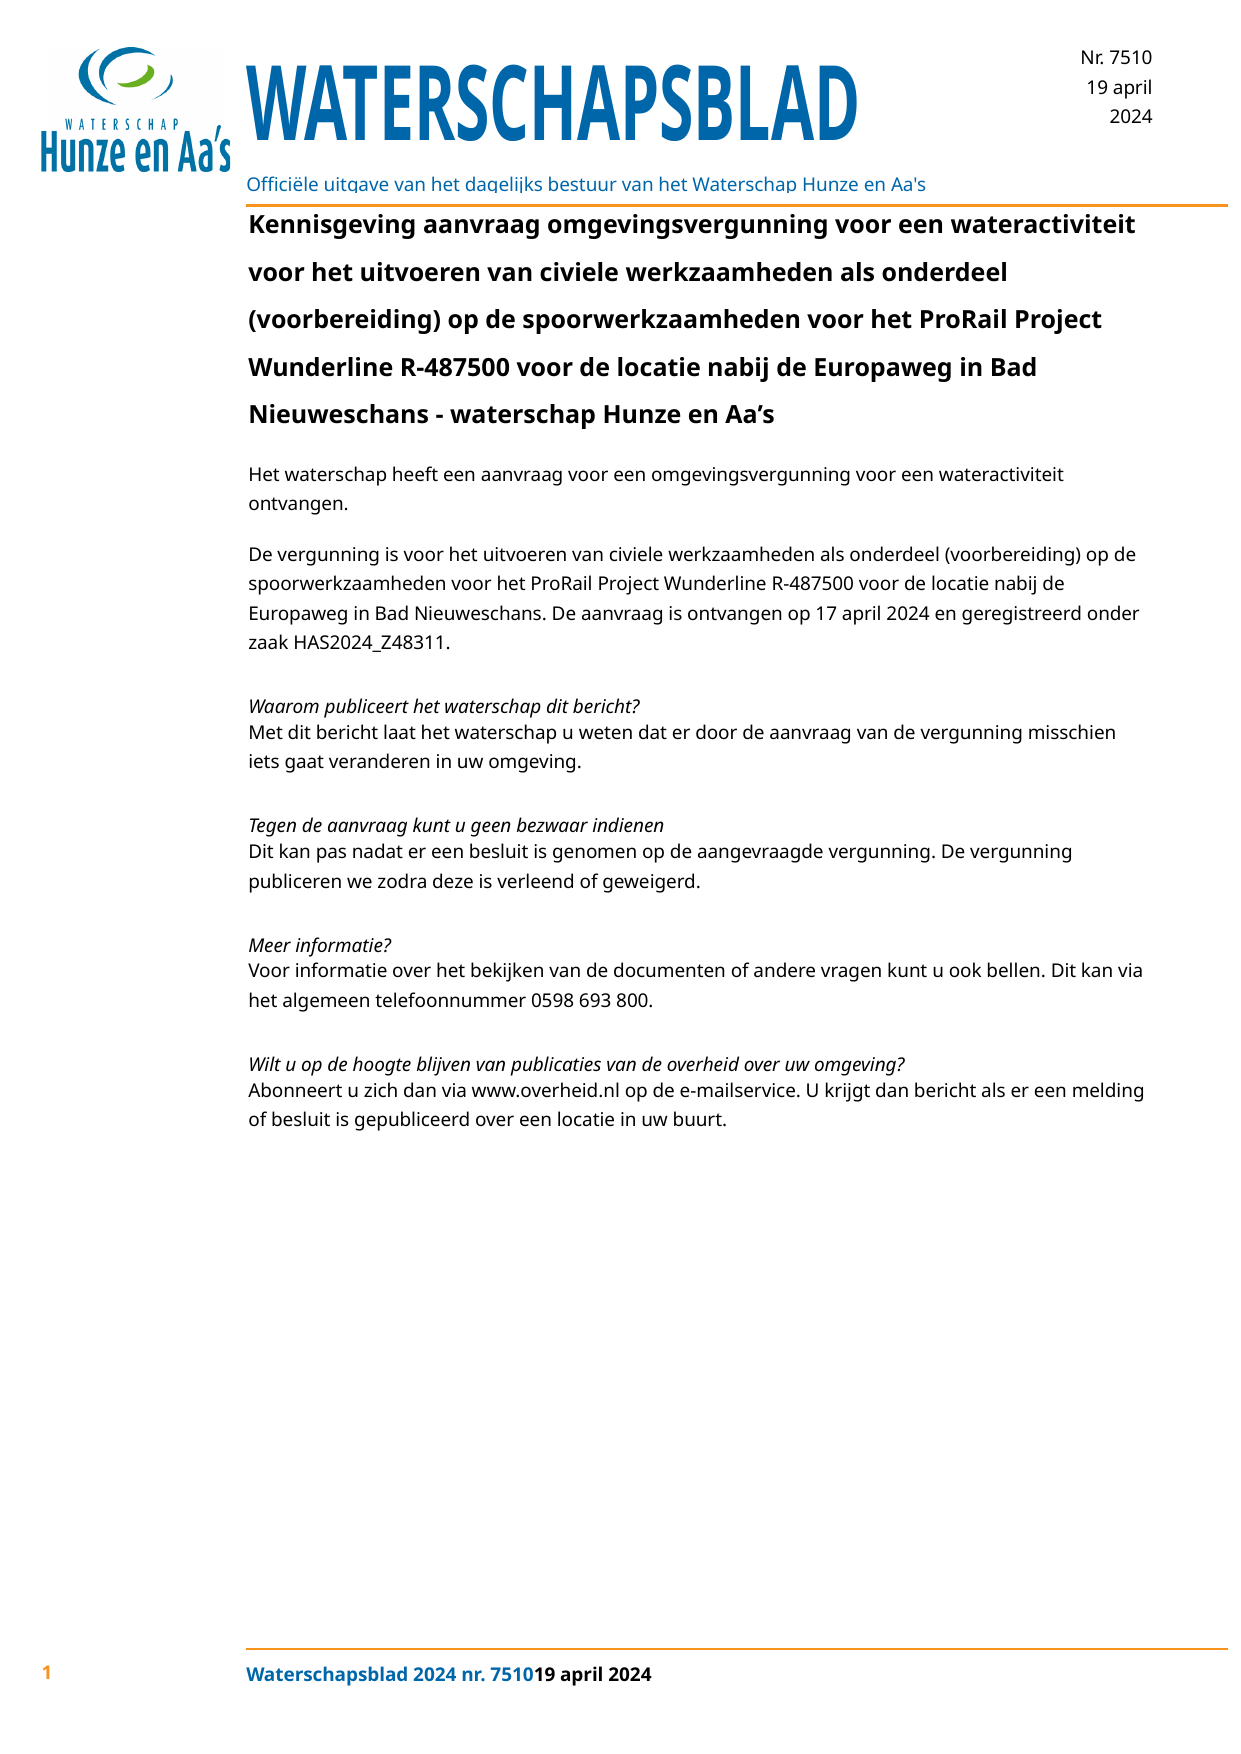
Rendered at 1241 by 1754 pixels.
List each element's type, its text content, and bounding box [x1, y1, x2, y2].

text De vergunning is voor het uitvoeren van civiele werkzaamheden als onderdeel (voorbereiding) op de spoorwerkzaamheden voor het ProRail Project Wunderline R-487500 voor de locatie nabij de Europaweg in Bad Nieuweschans. De aanvraag is ontvangen op 17 april 2024 en geregistreerd onder zaak HAS2024_Z48311. [248, 541, 1152, 655]
picture [47, 154, 51, 172]
text Waarom publiceert het waterschap dit bericht? [248, 693, 1152, 719]
text Het waterschap heeft een aanvraag voor een omgevingsvergunning voor een wateractiviteit ontvangen. [248, 461, 1152, 516]
picture [41, 47, 231, 172]
text Tegen de aanvraag kunt u geen bezwaar indienen [248, 813, 1152, 838]
text Wilt u op de hoogte blijven van publicaties van de overheid over uw omgeving? [248, 1051, 1152, 1077]
text Abonneert u zich dan via www.overheid.nl op de e-mailservice. U krijgt dan bericht als er een melding of besluit is gepubliceerd over een locatie in uw buurt. [248, 1077, 1152, 1132]
text Voor informatie over het bekijken van de documenten of andere vragen kunt u ook bellen. Dit kan via het algemeen telefoonnummer 0598 693 800. [248, 958, 1152, 1013]
picture [226, 145, 231, 156]
text Met dit bericht laat het waterschap u weten dat er door de aanvraag van de vergunning misschien iets gaat veranderen in uw omgeving. [248, 719, 1152, 774]
text Kennisgeving aanvraag omgevingsvergunning voor een wateractiviteit voor het uitvoeren van civiele werkzaamheden als onderdeel (voorbereiding) op de spoorwerkzaamheden voor het ProRail Project Wunderline R-487500 voor de locatie nabij de Europaweg in Bad Nieuweschans - waterschap Hunze en Aa’s [248, 207, 1152, 431]
text Meer informatie? [248, 932, 1152, 958]
picture [183, 163, 191, 172]
text Dit kan pas nadat er een besluit is genomen op de aangevraagde vergunning. De vergunning publiceren we zodra deze is verleend of geweigerd. [248, 838, 1152, 894]
